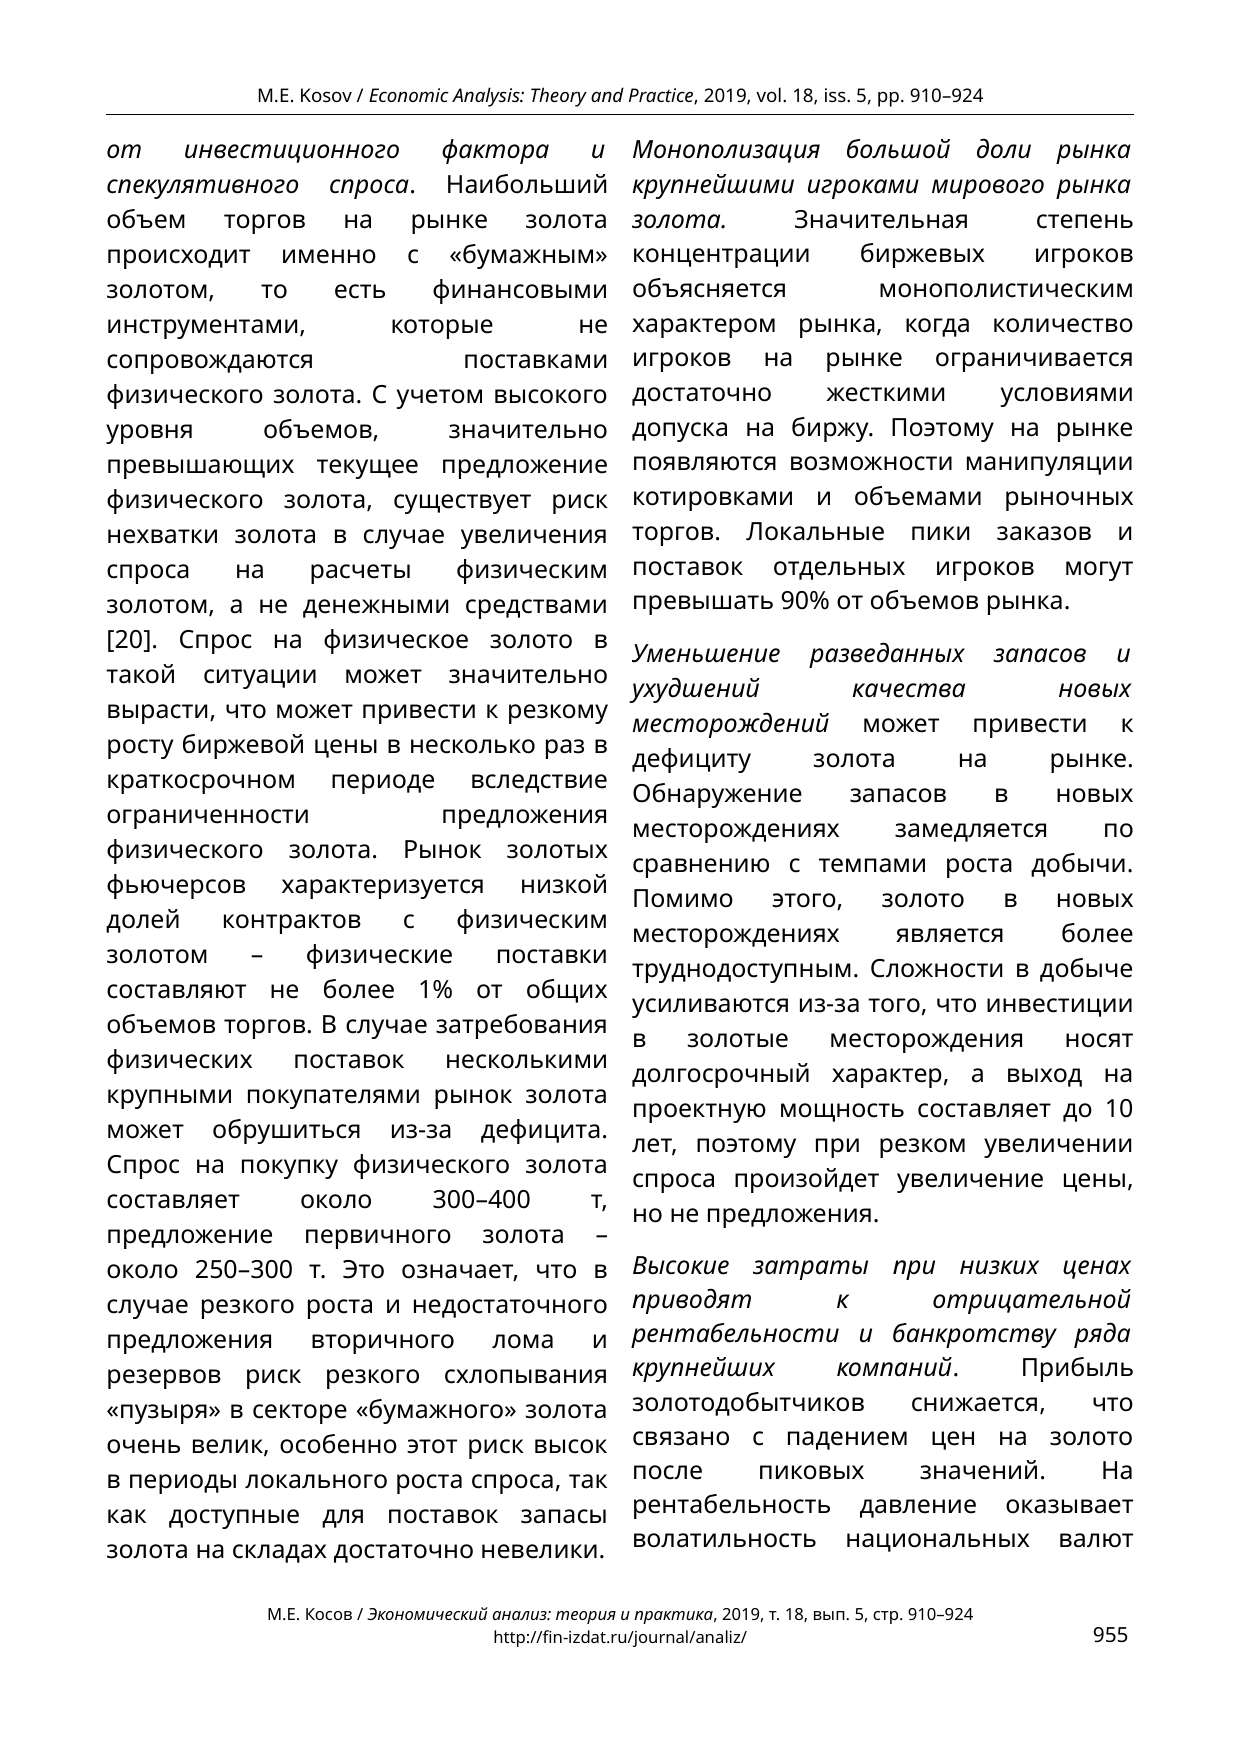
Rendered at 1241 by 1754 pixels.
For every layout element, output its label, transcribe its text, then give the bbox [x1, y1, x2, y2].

text Высокие затраты при низких ценах приводят к отрицательной рентабельности и банкротству ряда крупнейших компаний. Прибыль золотодобытчиков снижается, что связано с падением цен на золото после пиковых значений. На рентабельность давление оказывает волатильность национальных валют [632, 1248, 1134, 1554]
text Уменьшение разведанных запасов и ухудшений качества новых месторождений может привести к дефициту золота на рынке. Обнаружение запасов в новых месторождениях замедляется по сравнению с темпами роста добычи. Помимо этого, золото в новых месторождениях является более труднодоступным. Сложности в добыче усиливаются из-за того, что инвестиции в золотые месторождения носят долгосрочный характер, а выход на проектную мощность составляет до 10 лет, поэтому при резком увеличении спроса произойдет увеличение цены, но не предложения. [632, 635, 1134, 1229]
text от инвестиционного фактора и спекулятивного спроса. Наибольший объем торгов на рынке золота происходит именно с «бумажным» золотом, то есть финансовыми инструментами, которые не сопровождаются поставками физического золота. С учетом высокого уровня объемов, значительно превышающих текущее предложение физического золота, существует риск нехватки золота в случае увеличения спроса на расчеты физическим золотом, а не денежными средствами [20]. Спрос на физическое золото в такой ситуации может значительно вырасти, что может привести к резкому росту биржевой цены в несколько раз в краткосрочном периоде вследствие ограниченности предложения физического золота. Рынок золотых фьючерсов характеризуется низкой долей контрактов с физическим золотом – физические поставки составляют не более 1% от общих объемов торгов. В случае затребования физических поставок несколькими крупными покупателями рынок золота может обрушиться из-за дефицита. Спрос на покупку физического золота составляет около 300–400 т, предложение первичного золота – около 250–300 т. Это означает, что в случае резкого роста и недостаточного предложения вторичного лома и резервов риск резкого схлопывания «пузыря» в секторе «бумажного» золота очень велик, особенно этот риск высок в периоды локального роста спроса, так как доступные для поставок запасы золота на складах достаточно невелики. [106, 132, 608, 1566]
text Монополизация большой доли рынка крупнейшими игроками мирового рынка золота. Значительная степень концентрации биржевых игроков объясняется монополистическим характером рынка, когда количество игроков на рынке ограничивается достаточно жесткими условиями допуска на биржу. Поэтому на рынке появляются возможности манипуляции котировками и объемами рыночных торгов. Локальные пики заказов и поставок отдельных игроков могут превышать 90% от объемов рынка. [632, 132, 1134, 617]
